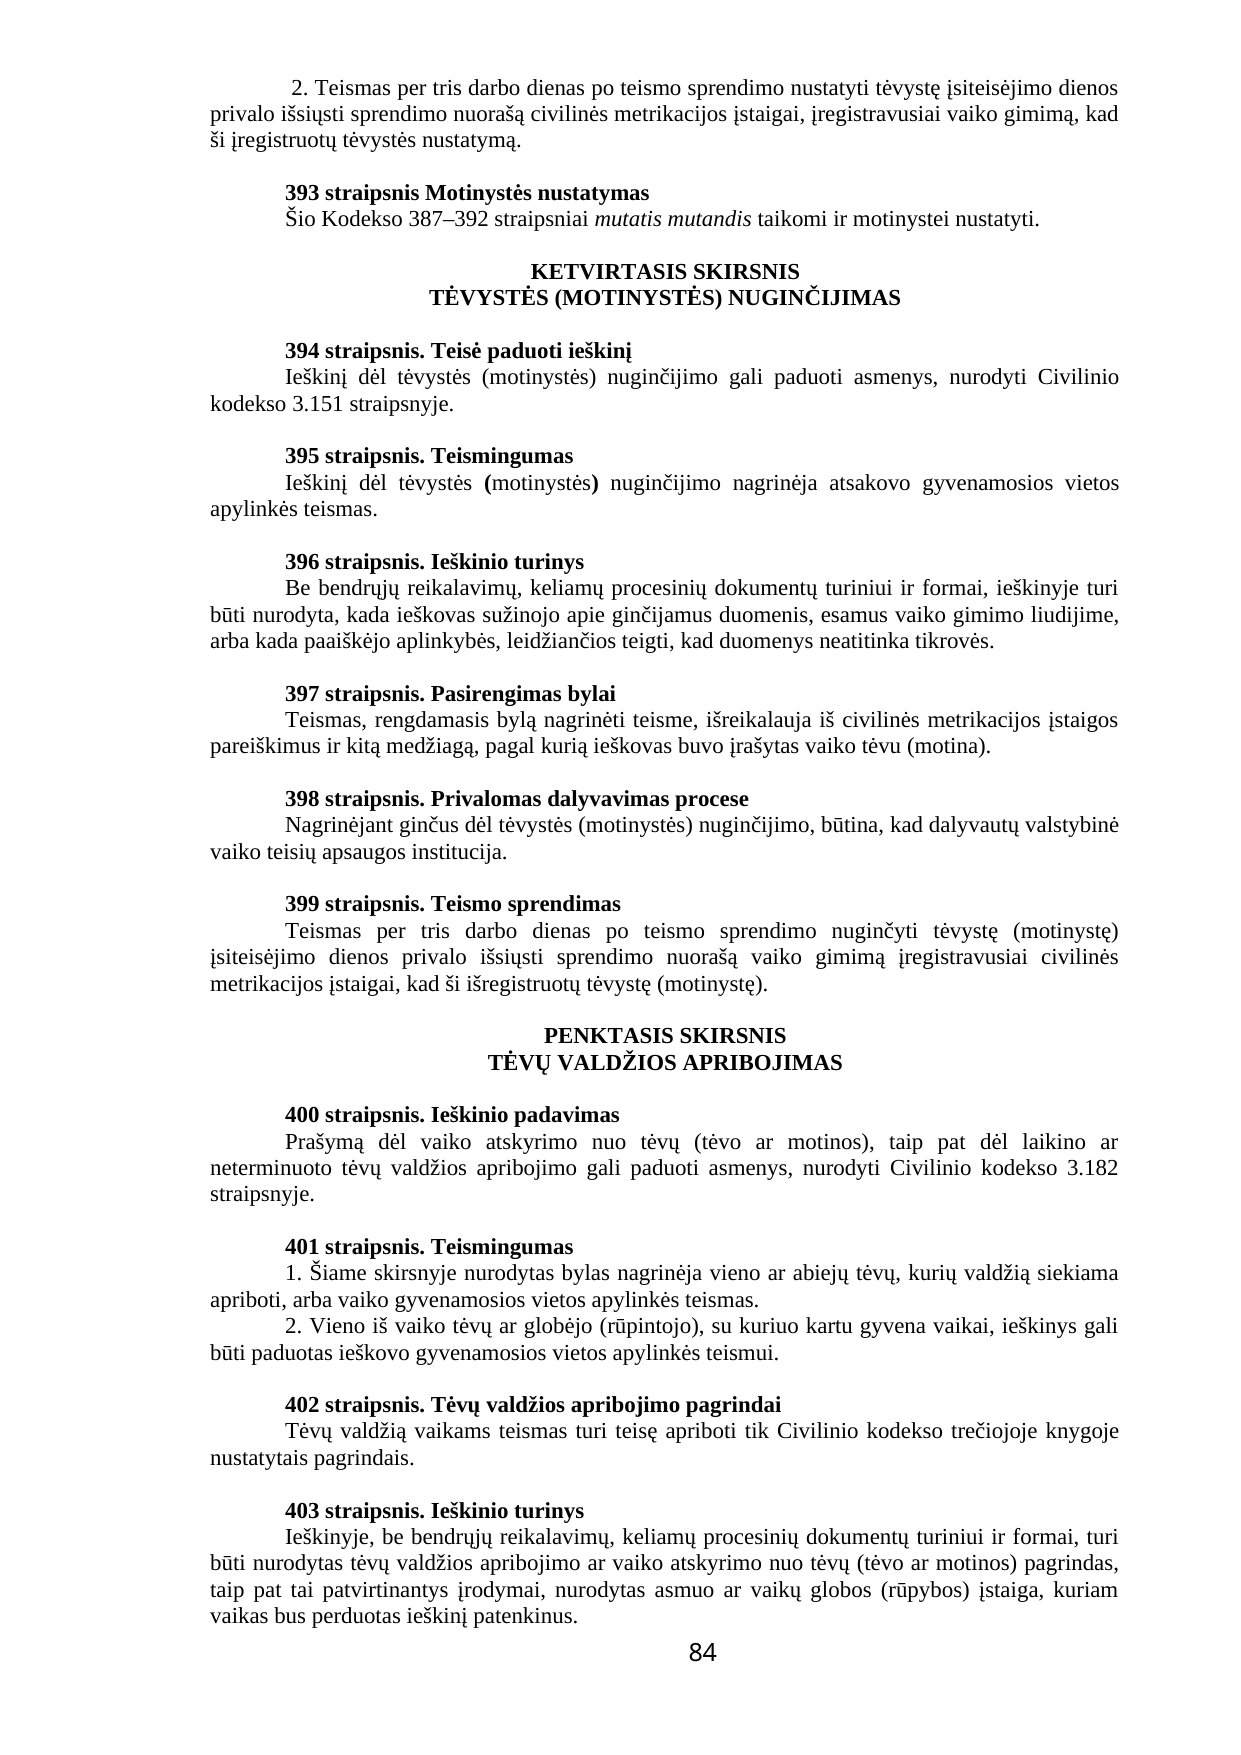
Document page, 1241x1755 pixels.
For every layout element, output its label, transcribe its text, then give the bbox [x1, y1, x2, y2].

subtitle TĖVŲ VALDŽIOS APRIBOJIMAS [210, 1049, 1120, 1075]
text 403 straipsnis. Ieškinio turinys [210, 1497, 1120, 1523]
subtitle TĖVYSTĖS (MOTINYSTĖS) NUGINČIJIMAS [210, 284, 1120, 311]
text 2. Teismas per tris darbo dienas po teismo sprendimo nustatyti tėvystę įsiteisėjimo dienos privalo išsiųsti sprendimo nuorašą civilinės metrikacijos įstaigai, įregistravusiai vaiko gimimą, kad ši įregistruotų tėvystės nustatymą. [210, 73, 1120, 153]
text 398 straipsnis. Privalomas dalyvavimas procese [210, 785, 1120, 811]
text 399 straipsnis. Teismo sprendimas [210, 891, 1120, 917]
text Ieškinį dėl tėvystės (motinystės) nuginčijimo gali paduoti asmenys, nurodyti Civilinio kodekso 3.151 straipsnyje. [210, 363, 1120, 416]
text Tėvų valdžią vaikams teismas turi teisę apriboti tik Civilinio kodekso trečiojoje knygoje nustatytais pagrindais. [210, 1418, 1120, 1470]
text 1. Šiame skirsnyje nurodytas bylas nagrinėja vieno ar abiejų tėvų, kurių valdžią siekiama apriboti, arba vaiko gyvenamosios vietos apylinkės teismas. [210, 1259, 1120, 1312]
subtitle PENKTASIS SKIRSNIS [210, 1022, 1120, 1049]
text Nagrinėjant ginčus dėl tėvystės (motinystės) nuginčijimo, būtina, kad dalyvautų valstybinė vaiko teisių apsaugos institucija. [210, 811, 1120, 864]
text 394 straipsnis. Teisė paduoti ieškinį [210, 337, 1120, 363]
text 395 straipsnis. Teismingumas [210, 442, 1120, 469]
text Šio Kodekso 387–392 straipsniai mutatis mutandis taikomi ir motinystei nustatyti. [210, 205, 1120, 232]
subtitle KETVIRTASIS SKIRSNIS [210, 258, 1120, 284]
text Prašymą dėl vaiko atskyrimo nuo tėvų (tėvo ar motinos), taip pat dėl laikino ar neterminuoto tėvų valdžios apribojimo gali paduoti asmenys, nurodyti Civilinio kodekso 3.182 straipsnyje. [210, 1128, 1120, 1207]
text Be bendrųjų reikalavimų, keliamų procesinių dokumentų turiniui ir formai, ieškinyje turi būti nurodyta, kada ieškovas sužinojo apie ginčijamus duomenis, esamus vaiko gimimo liudijime, arba kada paaiškėjo aplinkybės, leidžiančios teigti, kad duomenys neatitinka tikrovės. [210, 574, 1120, 653]
text Ieškinį dėl tėvystės (motinystės) nuginčijimo nagrinėja atsakovo gyvenamosios vietos apylinkės teismas. [210, 469, 1120, 522]
text 401 straipsnis. Teismingumas [210, 1233, 1120, 1259]
text 396 straipsnis. Ieškinio turinys [210, 548, 1120, 574]
text 397 straipsnis. Pasirengimas bylai [210, 680, 1120, 706]
text 2. Vieno iš vaiko tėvų ar globėjo (rūpintojo), su kuriuo kartu gyvena vaikai, ieškinys gali būti paduotas ieškovo gyvenamosios vietos apylinkės teismui. [210, 1312, 1120, 1365]
text 402 straipsnis. Tėvų valdžios apribojimo pagrindai [210, 1391, 1120, 1418]
text Teismas, rengdamasis bylą nagrinėti teisme, išreikalauja iš civilinės metrikacijos įstaigos pareiškimus ir kitą medžiagą, pagal kurią ieškovas buvo įrašytas vaiko tėvu (motina). [210, 706, 1120, 759]
text 393 straipsnis Motinystės nustatymas [210, 179, 1120, 205]
text Ieškinyje, be bendrųjų reikalavimų, keliamų procesinių dokumentų turiniui ir formai, turi būti nurodytas tėvų valdžios apribojimo ar vaiko atskyrimo nuo tėvų (tėvo ar motinos) pagrindas, taip pat tai patvirtinantys įrodymai, nurodytas asmuo ar vaikų globos (rūpybos) įstaiga, kuriam vaikas bus perduotas ieškinį patenkinus. [210, 1523, 1120, 1628]
text Teismas per tris darbo dienas po teismo sprendimo nuginčyti tėvystę (motinystę) įsiteisėjimo dienos privalo išsiųsti sprendimo nuorašą vaiko gimimą įregistravusiai civilinės metrikacijos įstaigai, kad ši išregistruotų tėvystę (motinystę). [210, 917, 1120, 996]
text 400 straipsnis. Ieškinio padavimas [210, 1101, 1120, 1128]
